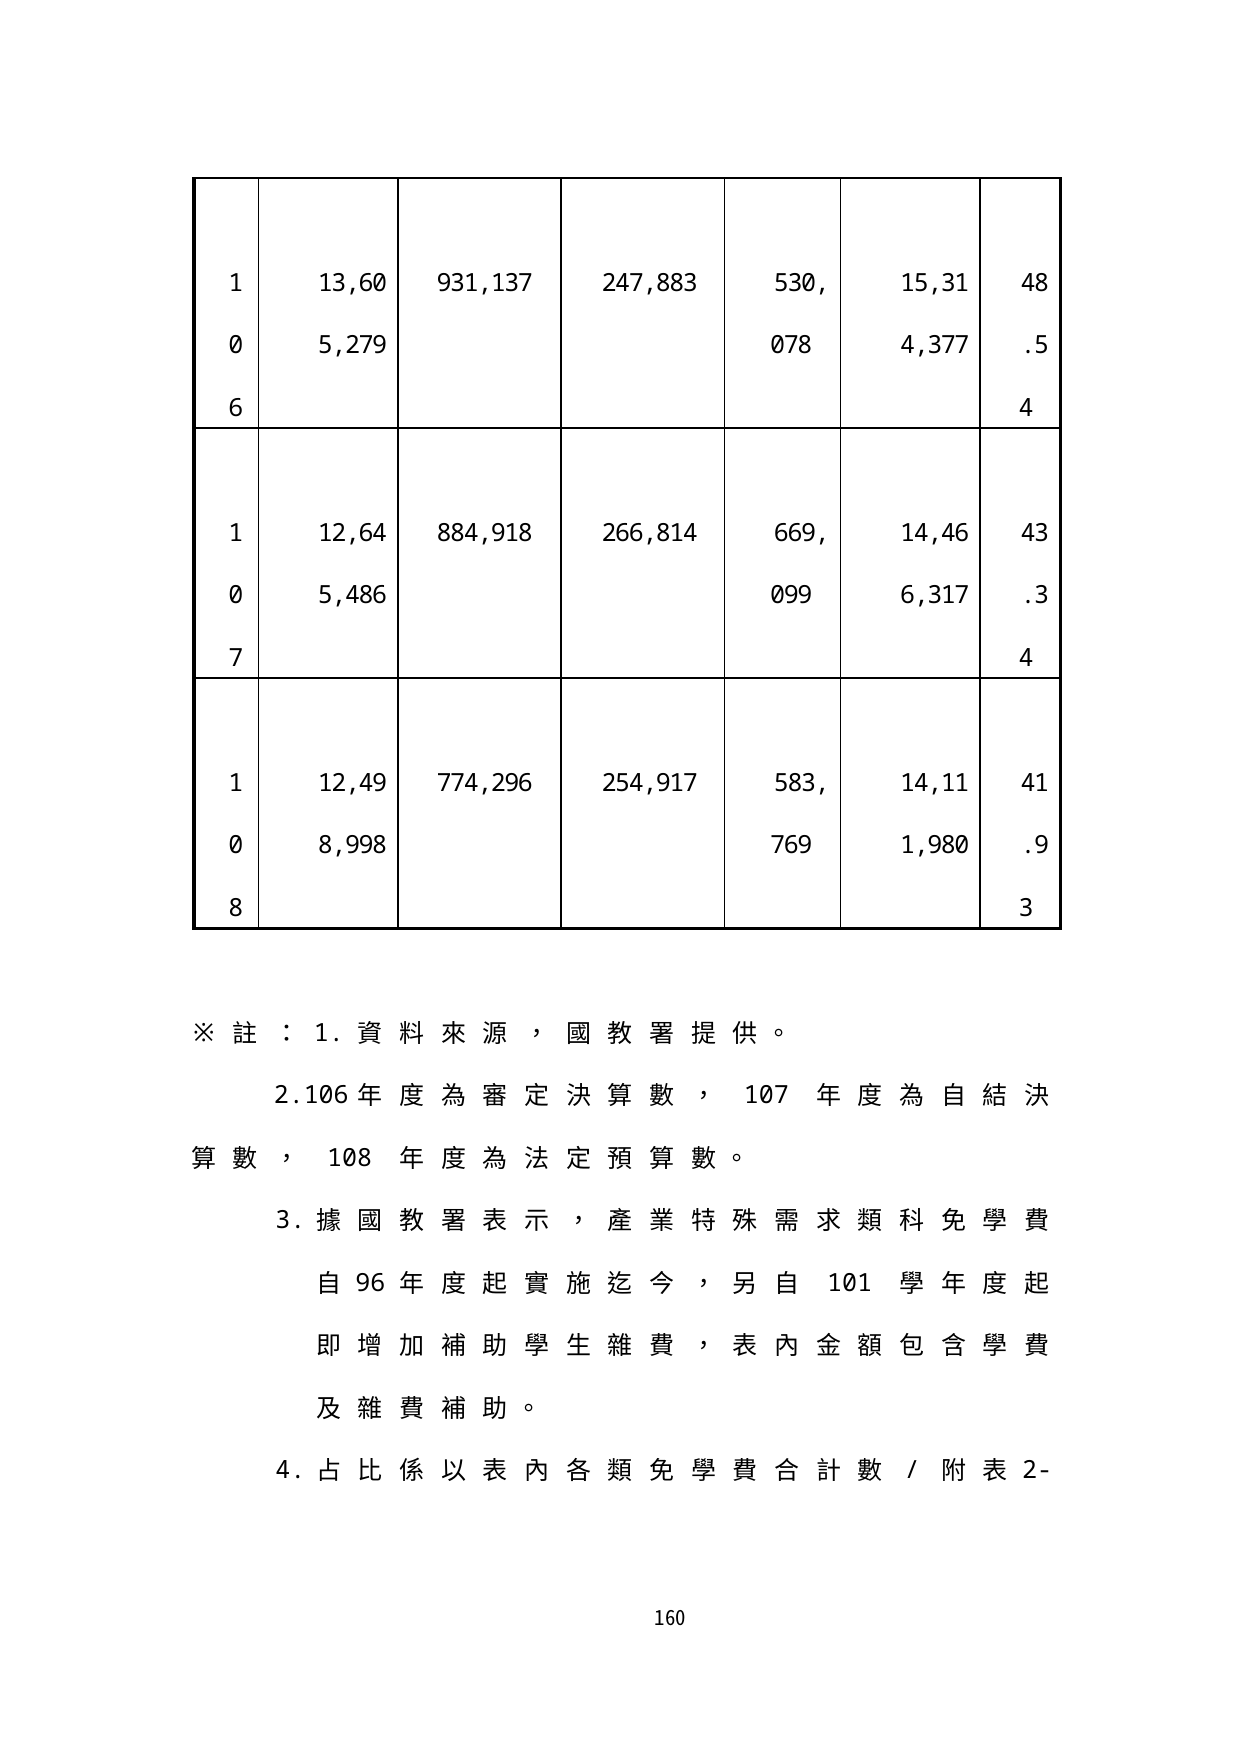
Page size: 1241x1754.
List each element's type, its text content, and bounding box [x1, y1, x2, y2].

table_cell 41.93 [981, 679, 1059, 927]
table_cell 14,466,317 [841, 429, 979, 677]
text 3.據國教署表示，產業特殊需求類科免學費自96年度起實施迄今，另自101學年度起即增加補助學生雜費，表內金額包含學費及雜費補助。 [183, 1177, 1058, 1427]
table_cell 931,137 [399, 179, 560, 427]
table_cell 583,769 [725, 679, 840, 927]
text ※註：1.資料來源，國教署提供。 [183, 990, 1058, 1052]
table_cell 108 [196, 679, 258, 927]
text 2.106年度為審定決算數，107年度為自結決算數，108年度為法定預算數。 [183, 1052, 1058, 1177]
table_cell 247,883 [562, 179, 724, 427]
table_cell 43.34 [981, 429, 1059, 677]
table_cell 107 [196, 429, 258, 677]
table_cell 669,099 [725, 429, 840, 677]
table_cell 266,814 [562, 429, 724, 677]
table_cell 12,498,998 [259, 679, 397, 927]
table_cell 12,645,486 [259, 429, 397, 677]
table_cell 13,605,279 [259, 179, 397, 427]
table_cell 106 [196, 179, 258, 427]
text 4.占比係以表內各類免學費合計數/附表2- [183, 1427, 1058, 1490]
table_cell 15,314,377 [841, 179, 979, 427]
table_cell 14,111,980 [841, 679, 979, 927]
table_cell 254,917 [562, 679, 724, 927]
table_cell 530,078 [725, 179, 840, 427]
table_cell 48.54 [981, 179, 1059, 427]
table_cell 774,296 [399, 679, 560, 927]
table_cell 884,918 [399, 429, 560, 677]
